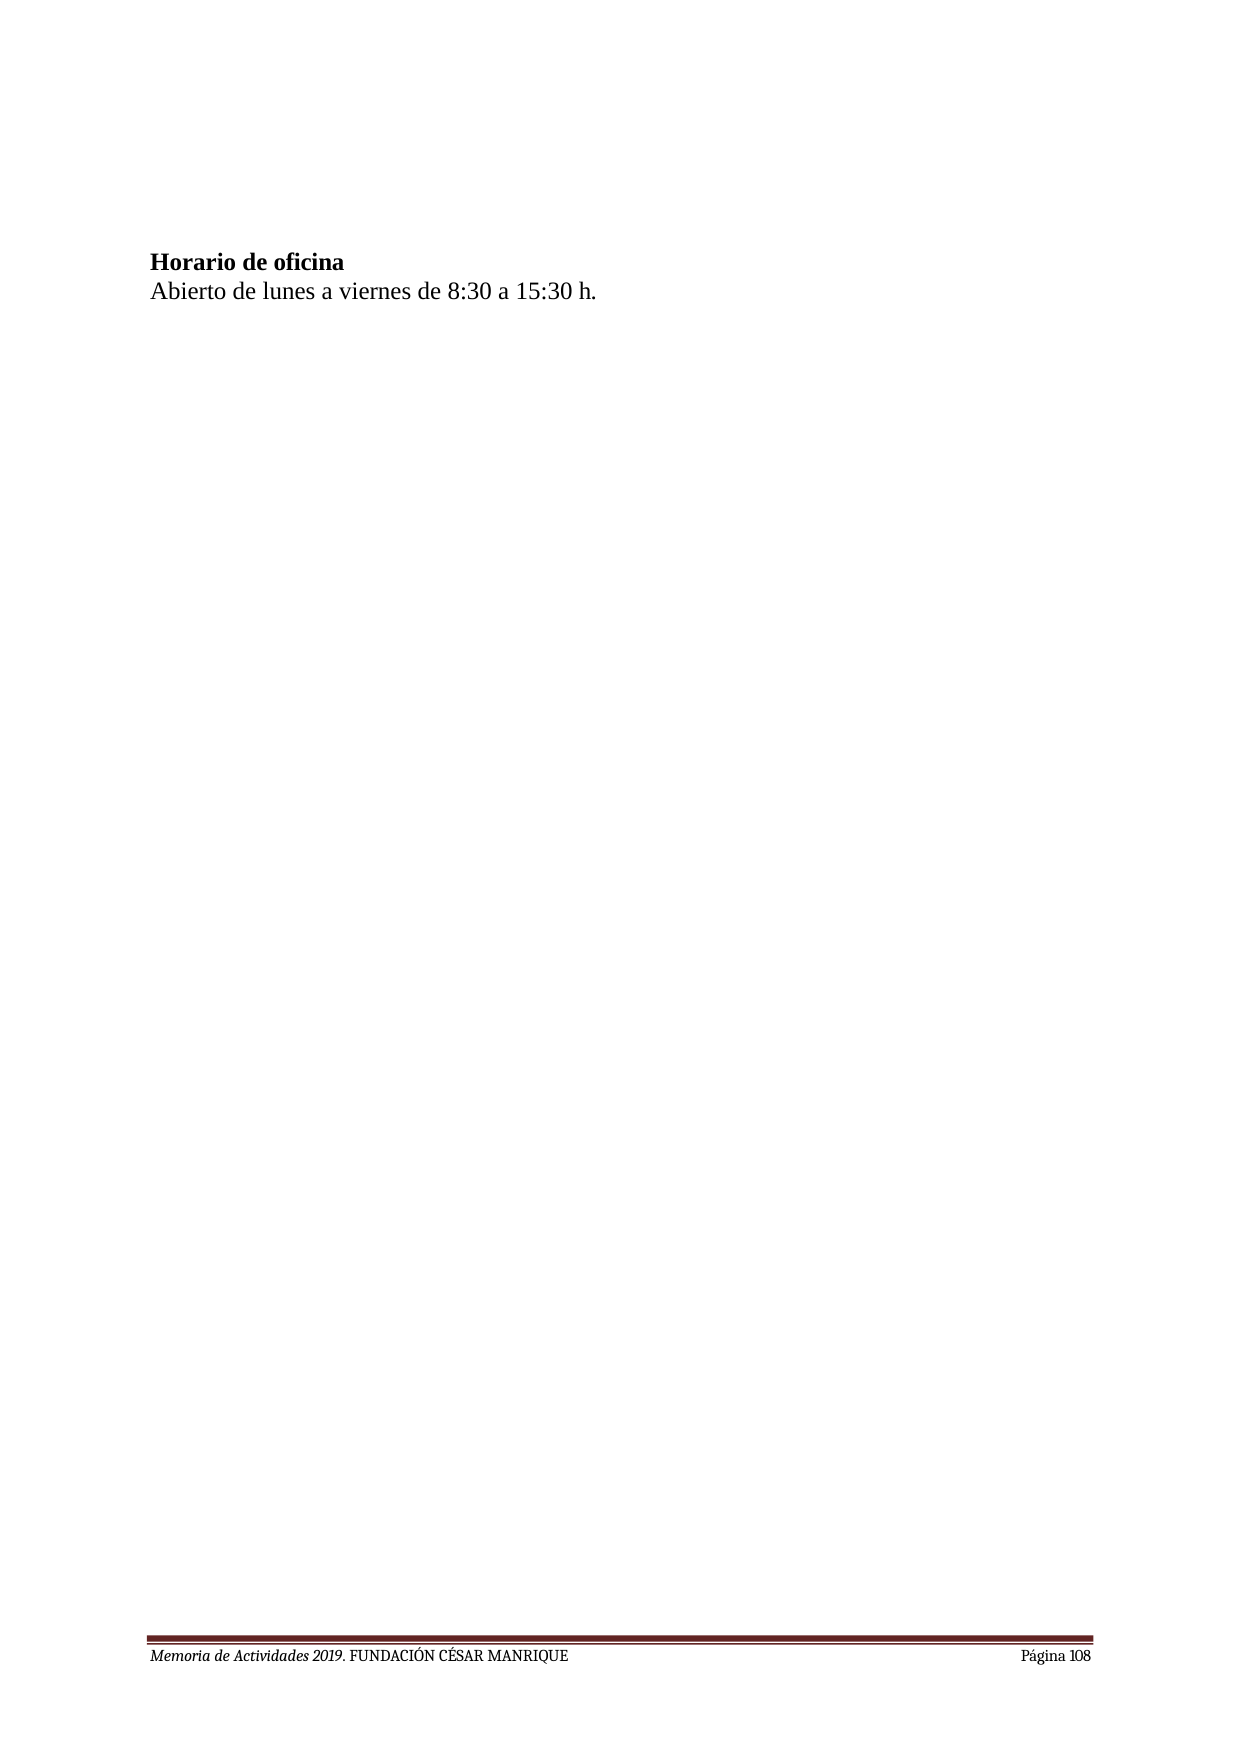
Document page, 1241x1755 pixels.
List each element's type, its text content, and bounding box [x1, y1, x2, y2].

text Abierto de lunes a viernes de 8:30 a 15:30 h. [150, 276, 1167, 305]
subtitle Horario de oficina [150, 247, 1167, 276]
